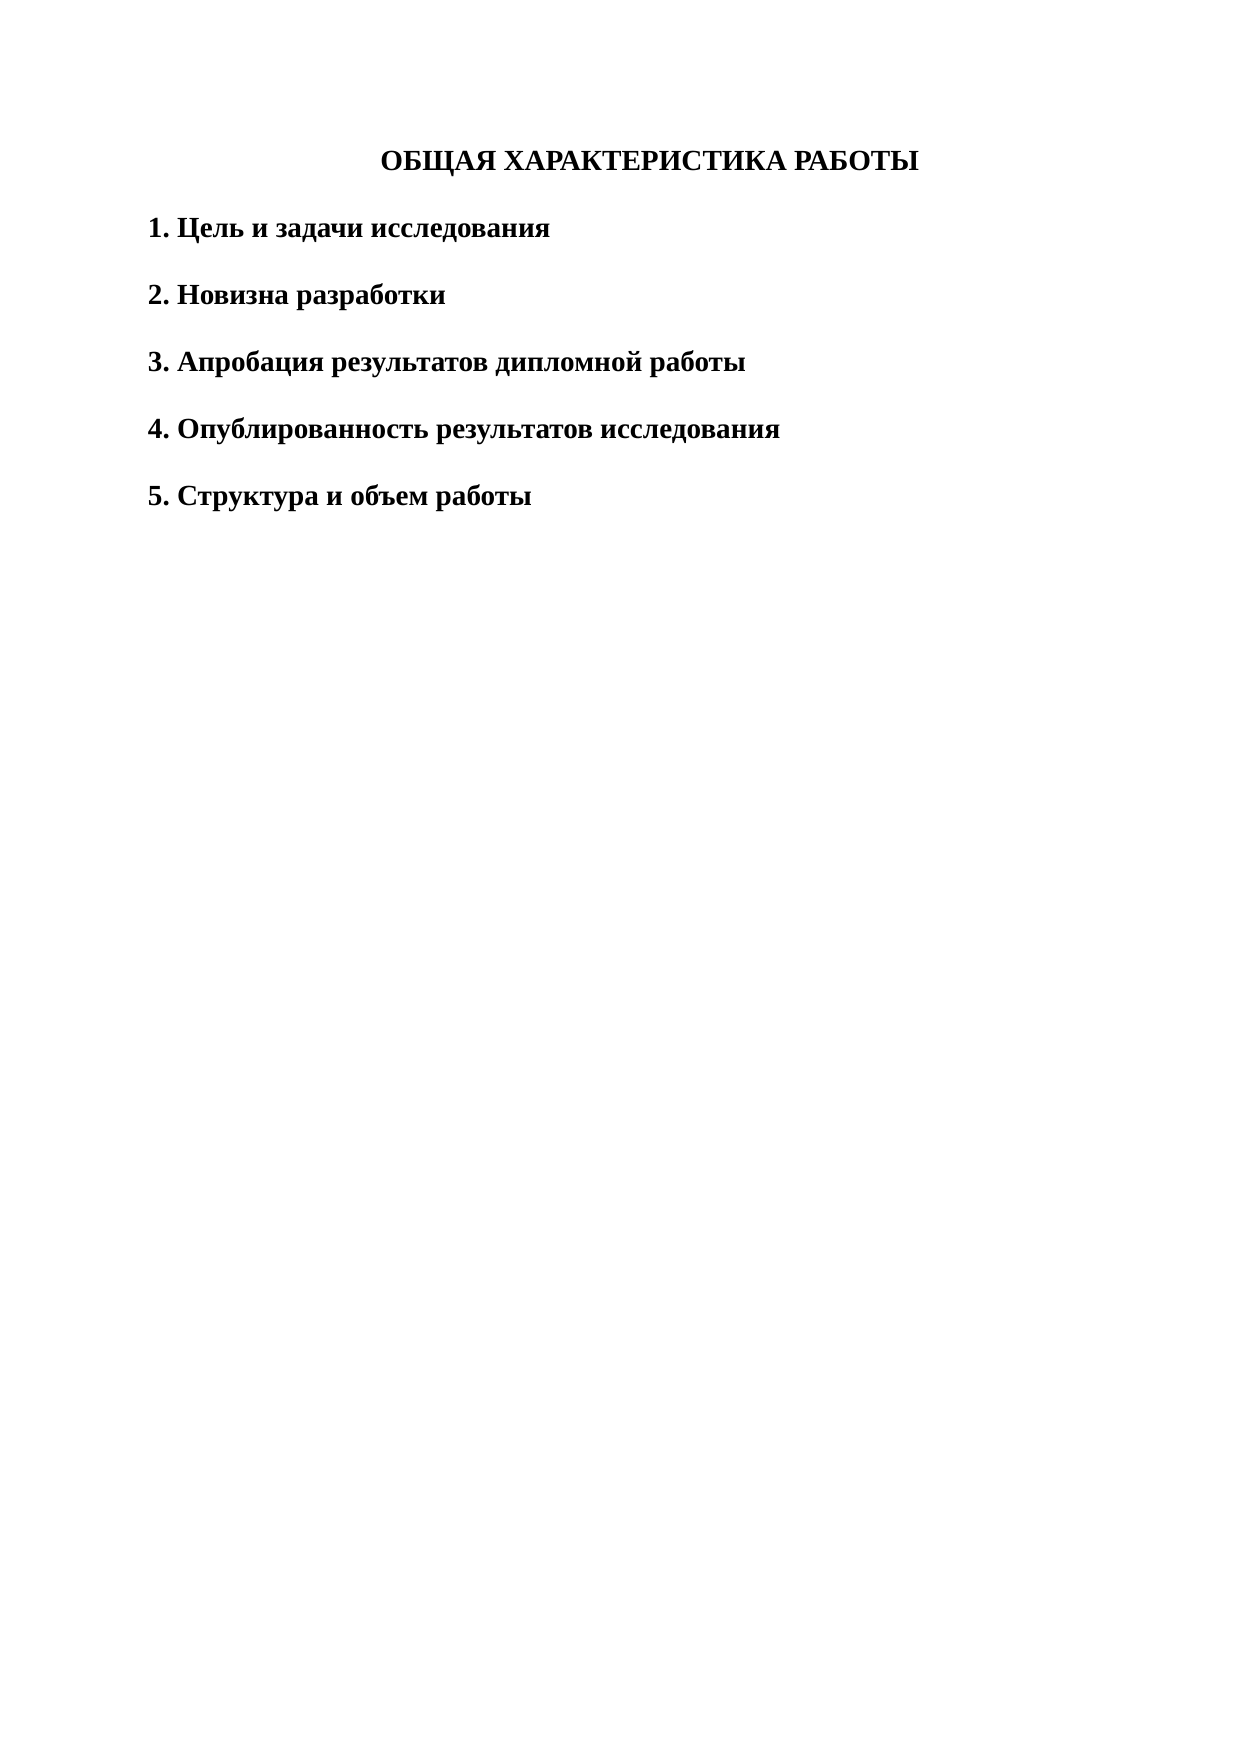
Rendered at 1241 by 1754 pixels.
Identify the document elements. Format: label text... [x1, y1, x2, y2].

subtitle 1. Цель и задачи исследования [148, 210, 1152, 244]
subtitle 3. Апробация результатов дипломной работы [148, 344, 1152, 377]
subtitle 2. Новизна разработки [148, 277, 1152, 311]
subtitle ОБЩАЯ ХАРАКТЕРИСТИКА РАБОТЫ [148, 143, 1152, 177]
subtitle 4. Опублированность результатов исследования [148, 411, 1152, 444]
subtitle 5. Структура и объем работы [148, 478, 1152, 511]
